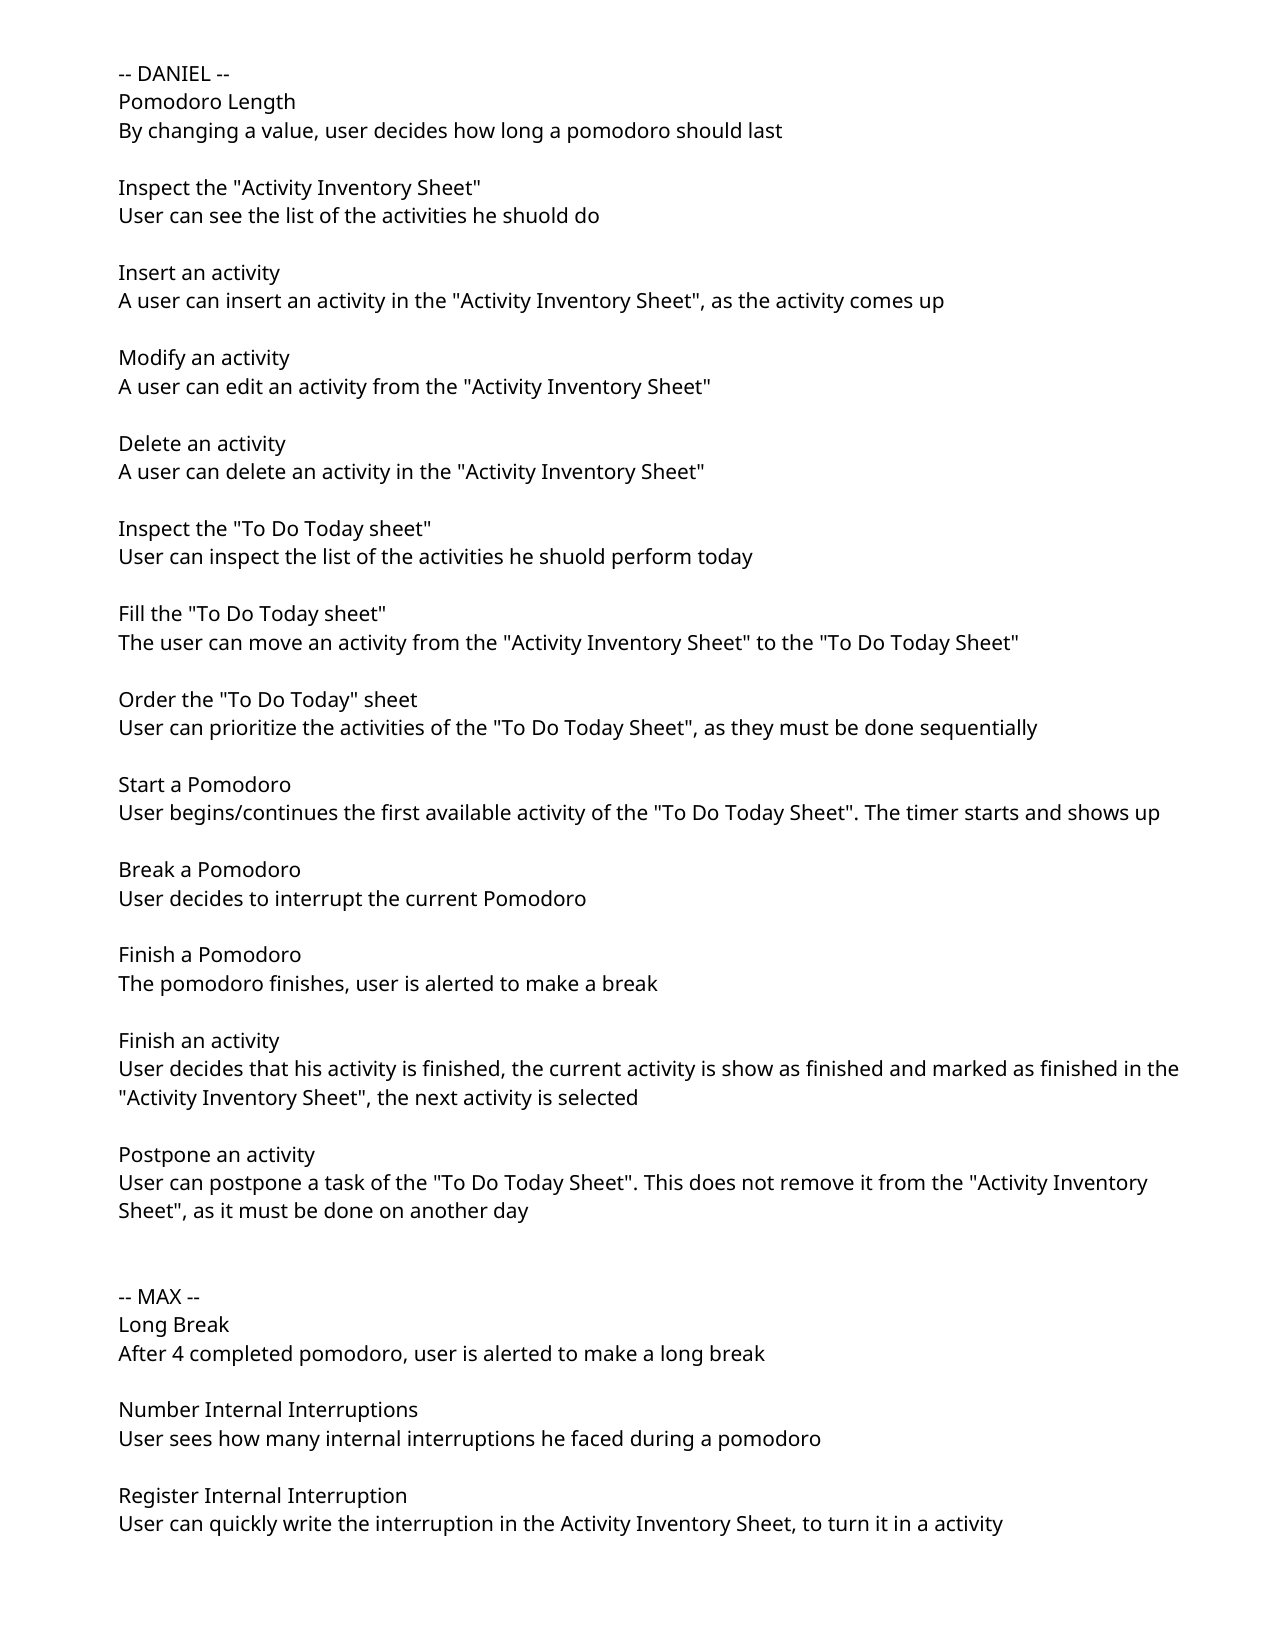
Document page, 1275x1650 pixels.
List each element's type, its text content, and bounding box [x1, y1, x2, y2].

text -- DANIEL -- Pomodoro Length By changing a value, user decides how long a pomodoro should last Inspect the "Activity Inventory Sheet" User can see the list of the activities he shuold do Insert an activity A user can insert an activity in the "Activity Inventory Sheet", as the activity comes up Modify an activity A user can edit an activity from the "Activity Inventory Sheet" Delete an activity A user can delete an activity in the "Activity Inventory Sheet" Inspect the "To Do Today sheet" User can inspect the list of the activities he shuold perform today Fill the "To Do Today sheet" The user can move an activity from the "Activity Inventory Sheet" to the "To Do Today Sheet" Order the "To Do Today" sheet User can prioritize the activities of the "To Do Today Sheet", as they must be done sequentially Start a Pomodoro User begins/continues the first available activity of the "To Do Today Sheet". The timer starts and shows up Break a Pomodoro User decides to interrupt the current Pomodoro Finish a Pomodoro The pomodoro finishes, user is alerted to make a break Finish an activity User decides that his activity is finished, the current activity is show as finished and marked as finished in the "Activity Inventory Sheet", the next activity is selected Postpone an activity User can postpone a task of the "To Do Today Sheet". This does not remove it from the "Activity Inventory Sheet", as it must be done on another day -- MAX -- Long Break After 4 completed pomodoro, user is alerted to make a long break Number Internal Interruptions User sees how many internal interruptions he faced during a pomodoro Register Internal Interruption User can quickly write the interruption in the Activity Inventory Sheet, to turn it in a activity [118, 59, 1216, 1566]
